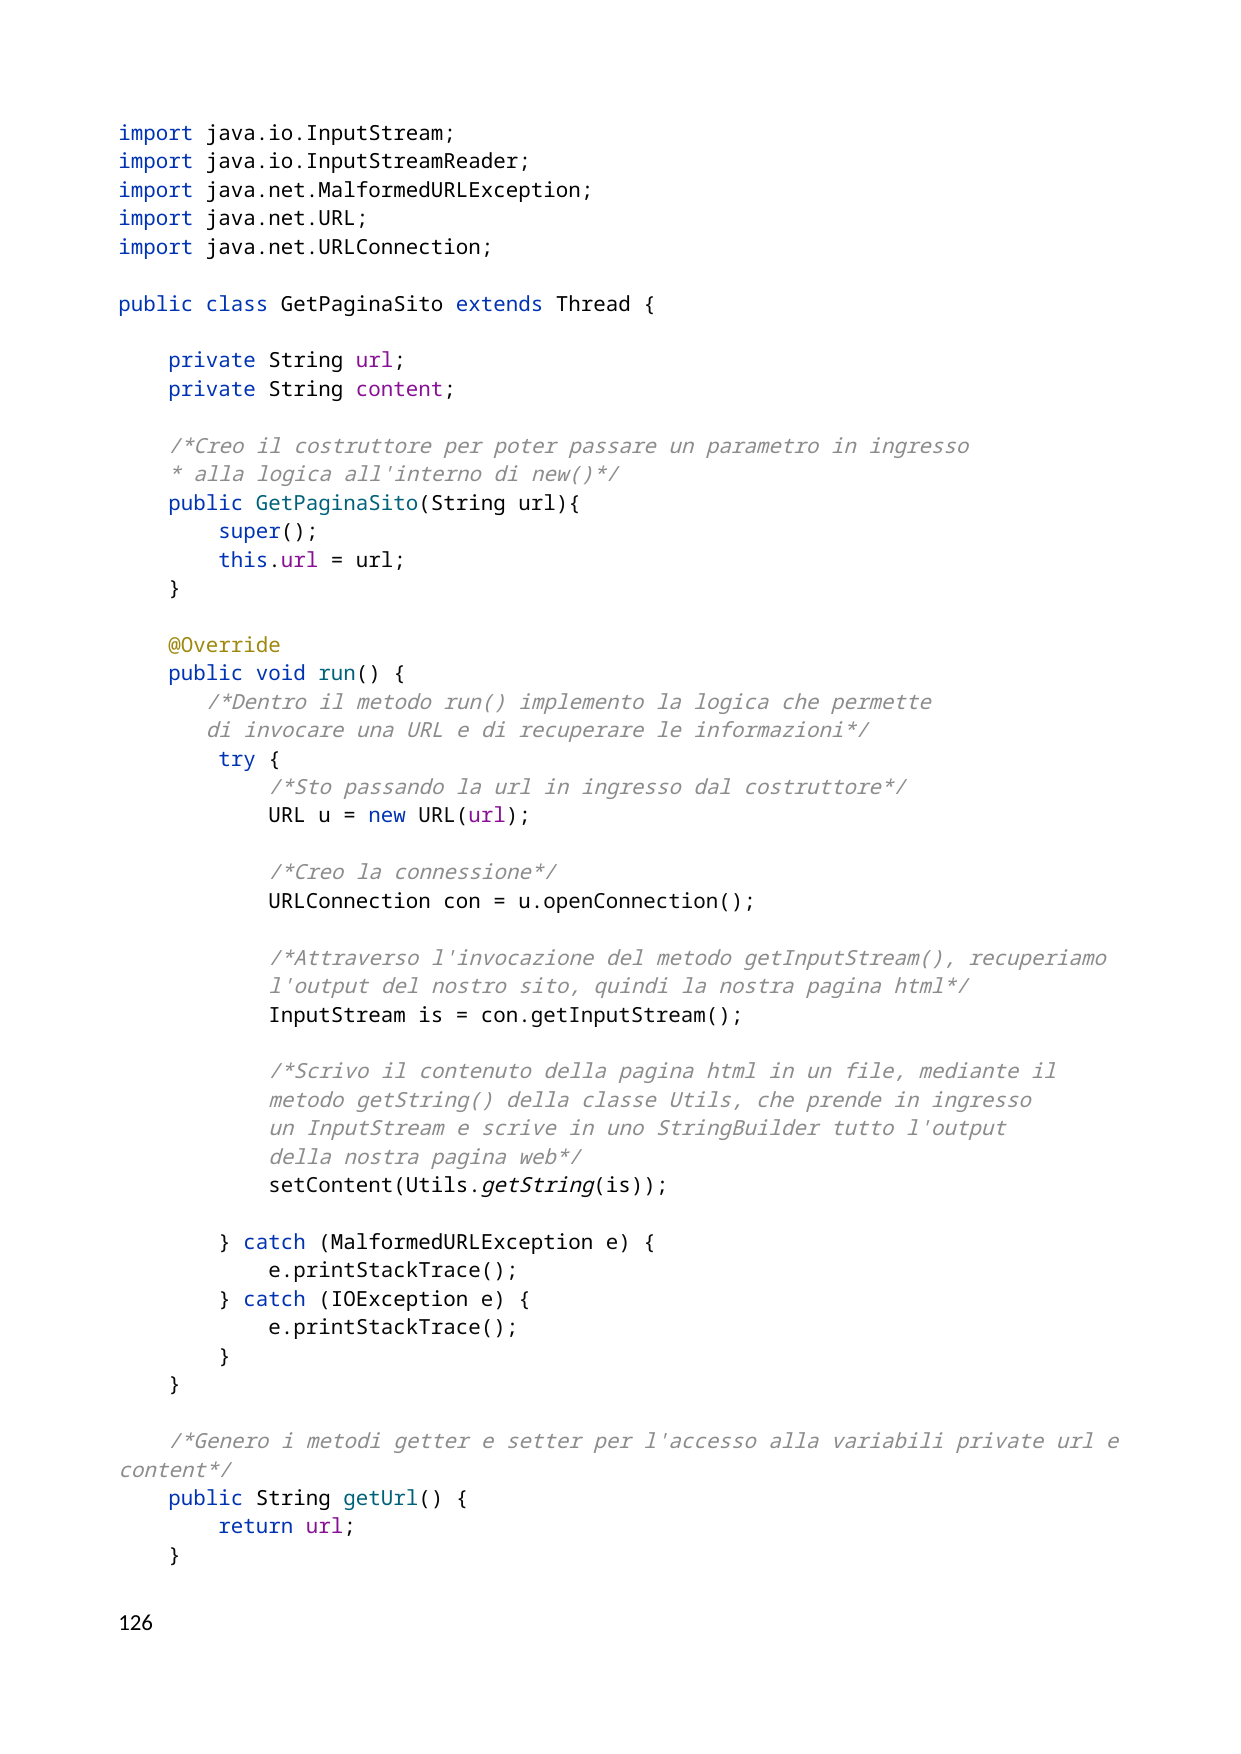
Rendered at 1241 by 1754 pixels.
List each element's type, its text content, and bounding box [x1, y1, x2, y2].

text import java.io.InputStream; import java.io.InputStreamReader; import java.net.MalformedURLException; import java.net.URL; import java.net.URLConnection; public class GetPaginaSito extends Thread { private String url; private String content; /*Creo il costruttore per poter passare un parametro in ingresso * alla logica all'interno di new()*/ public GetPaginaSito(String url){ super(); this.url = url; } @Override public void run() { /*Dentro il metodo run() implemento la logica che permette di invocare una URL e di recuperare le informazioni*/ try { /*Sto passando la url in ingresso dal costruttore*/ URL u = new URL(url); /*Creo la connessione*/ URLConnection con = u.openConnection(); /*Attraverso l'invocazione del metodo getInputStream(), recuperiamo l'output del nostro sito, quindi la nostra pagina html*/ InputStream is = con.getInputStream(); /*Scrivo il contenuto della pagina html in un file, mediante il metodo getString() della classe Utils, che prende in ingresso un InputStream e scrive in uno StringBuilder tutto l'output della nostra pagina web*/ setContent(Utils.getString(is)); } catch (MalformedURLException e) { e.printStackTrace(); } catch (IOException e) { e.printStackTrace(); } } /*Genero i metodi getter e setter per l'accesso alla variabili private url e content*/ public String getUrl() { return url; } [118, 118, 1122, 1568]
